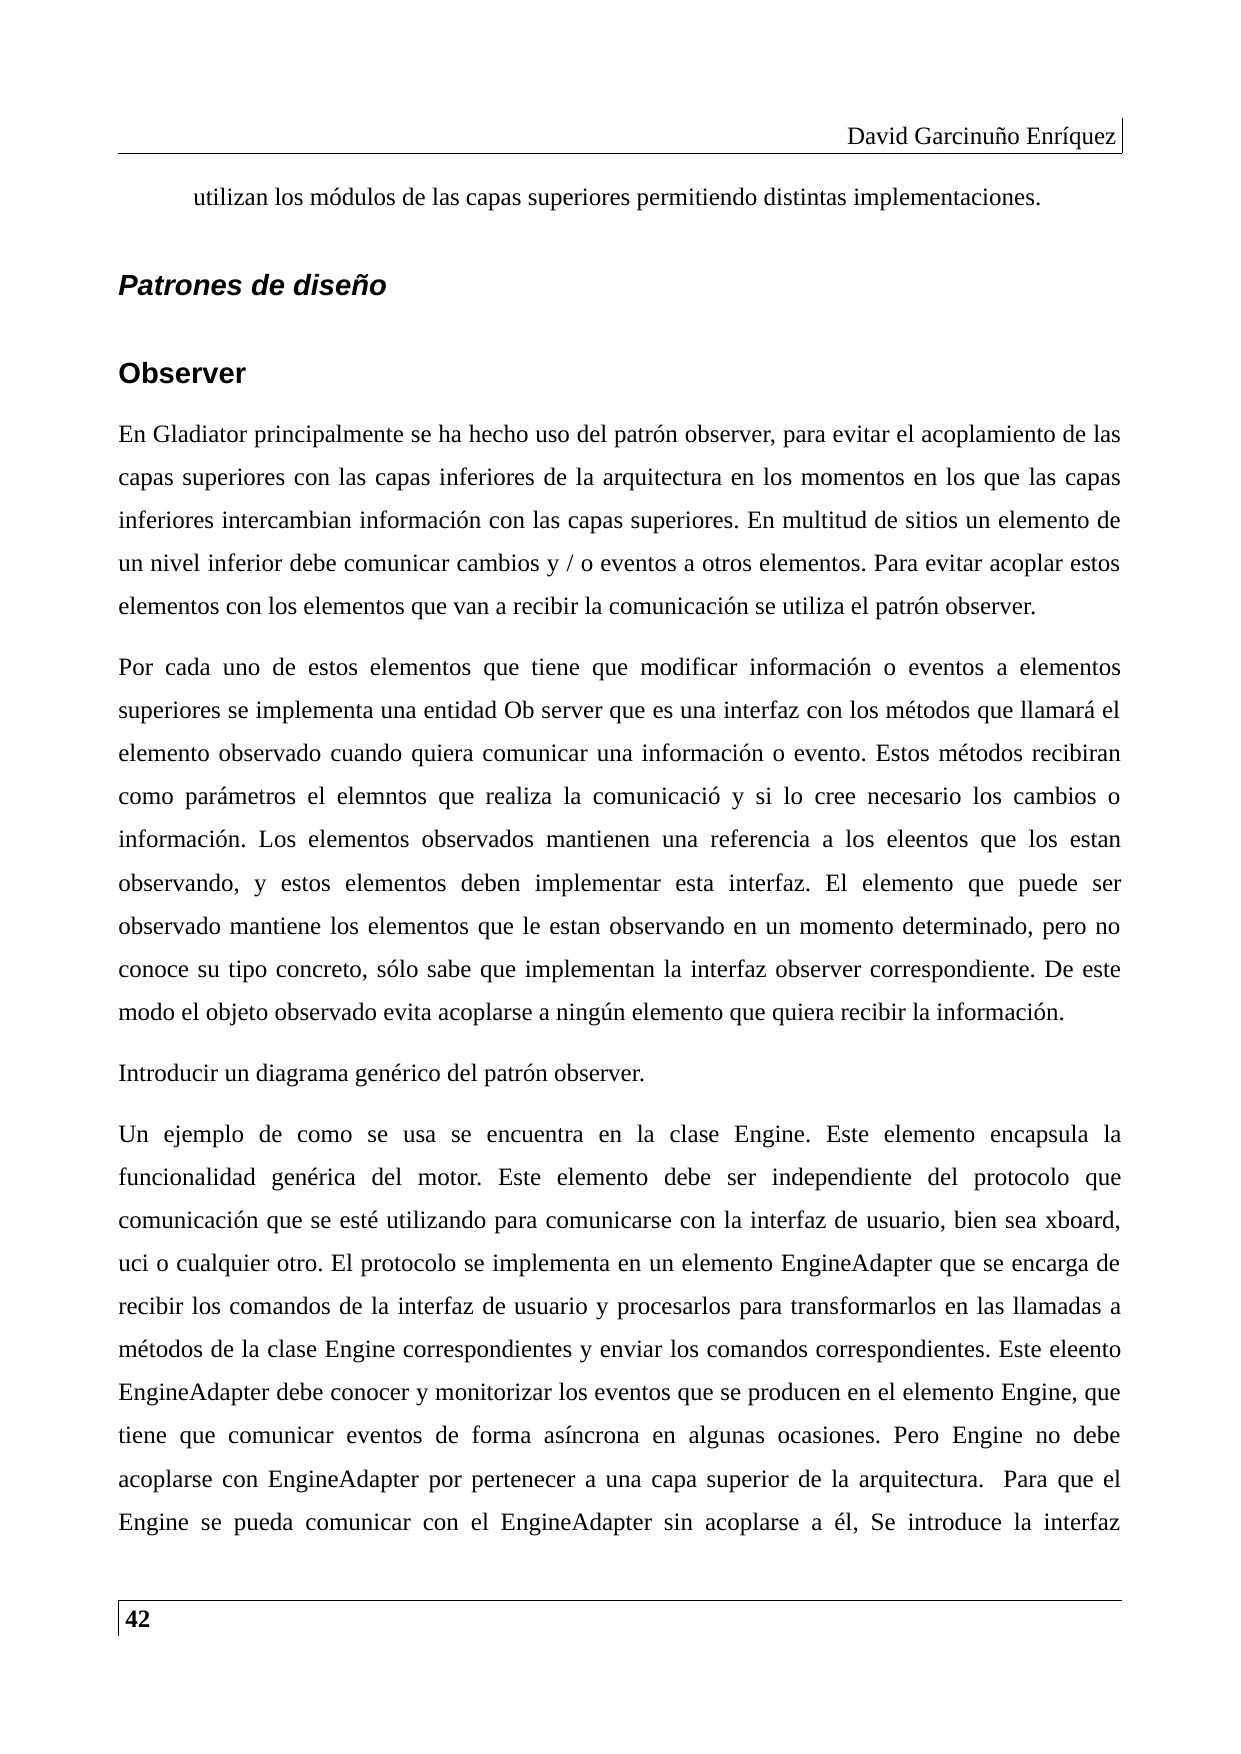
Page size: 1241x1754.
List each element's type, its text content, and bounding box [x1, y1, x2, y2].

list utilizan los módulos de las capas superiores permitiendo distintas implementaciones. [156, 182, 1122, 211]
subtitle Patrones de diseño [118, 268, 1122, 302]
text Introducir un diagrama genérico del patrón observer. [118, 1058, 1122, 1087]
text Un ejemplo de como se usa se encuentra en la clase Engine. Este elemento encapsula la funcionalidad genérica del motor. Este elemento debe ser independiente del protocolo que comunicación que se esté utilizando para comunicarse con la interfaz de usuario, bien sea xboard, uci o cualquier otro. El protocolo se implementa en un elemento EngineAdapter que se encarga de recibir los comandos de la interfaz de usuario y procesarlos para transformarlos en las llamadas a métodos de la clase Engine correspondientes y enviar los comandos correspondientes. Este eleento EngineAdapter debe conocer y monitorizar los eventos que se producen en el elemento Engine, que tiene que comunicar eventos de forma asíncrona en algunas ocasiones. Pero Engine no debe acoplarse con EngineAdapter por pertenecer a una capa superior de la arquitectura. Para que el Engine se pueda comunicar con el EngineAdapter sin acoplarse a él, Se introduce la interfaz [118, 1119, 1122, 1536]
subtitle Observer [118, 356, 1122, 389]
text Por cada uno de estos elementos que tiene que modificar información o eventos a elementos superiores se implementa una entidad Ob server que es una interfaz con los métodos que llamará el elemento observado cuando quiera comunicar una información o evento. Estos métodos recibiran como parámetros el elemntos que realiza la comunicació y si lo cree necesario los cambios o información. Los elementos observados mantienen una referencia a los eleentos que los estan observando, y estos elementos deben implementar esta interfaz. El elemento que puede ser observado mantiene los elementos que le estan observando en un momento determinado, pero no conoce su tipo concreto, sólo sabe que implementan la interfaz observer correspondiente. De este modo el objeto observado evita acoplarse a ningún elemento que quiera recibir la información. [118, 652, 1122, 1026]
text En Gladiator principalmente se ha hecho uso del patrón observer, para evitar el acoplamiento de las capas superiores con las capas inferiores de la arquitectura en los momentos en los que las capas inferiores intercambian información con las capas superiores. En multitud de sitios un elemento de un nivel inferior debe comunicar cambios y / o eventos a otros elementos. Para evitar acoplar estos elementos con los elementos que van a recibir la comunicación se utiliza el patrón observer. [118, 419, 1122, 620]
